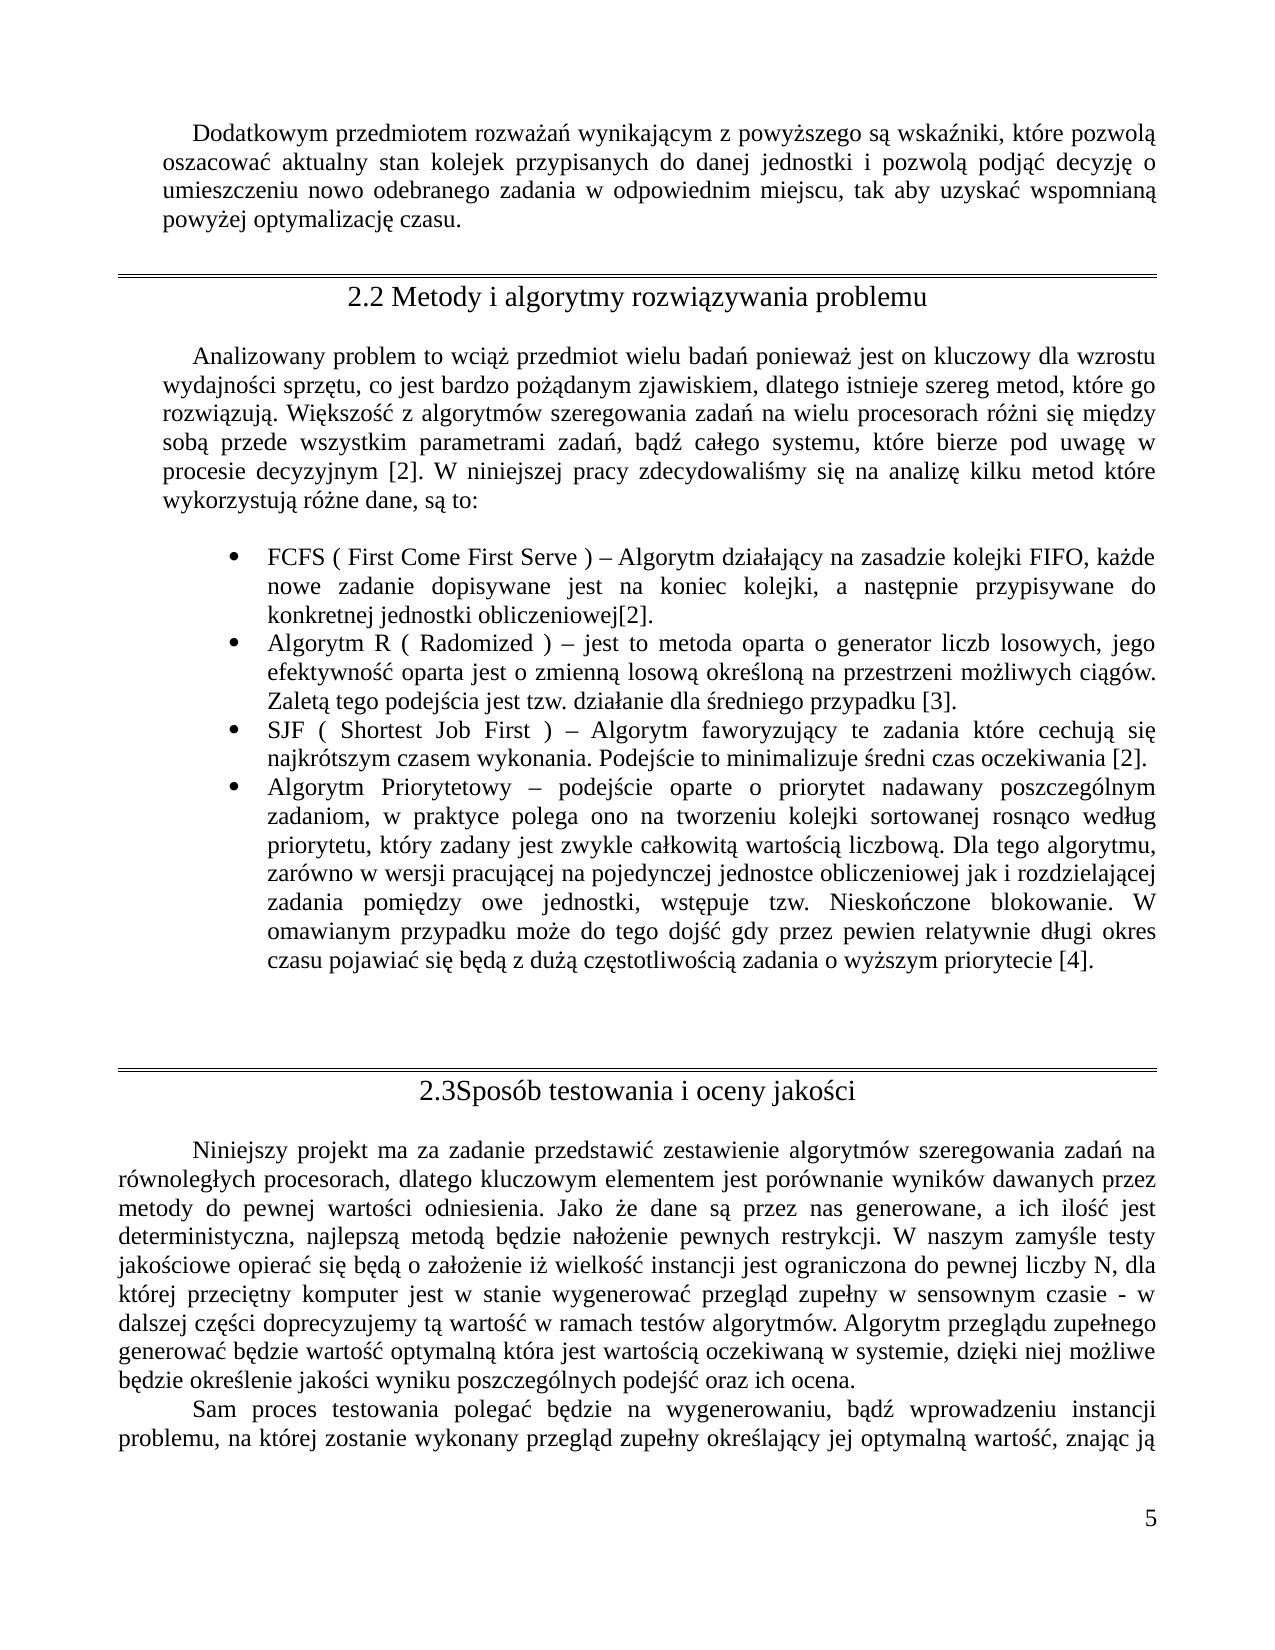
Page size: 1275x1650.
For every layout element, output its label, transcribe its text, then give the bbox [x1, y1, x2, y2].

list SJF ( Shortest Job First ) – Algorytm faworyzujący te zadania które cechują się najkrótszym czasem wykonania. Podejście to minimalizuje średni czas oczekiwania [2]. [229, 715, 1157, 772]
subtitle 2.3Sposób testowania i oceny jakości [118, 1072, 1157, 1106]
list Algorytm R ( Radomized ) – jest to metoda oparta o generator liczb losowych, jego efektywność oparta jest o zmienną losową określoną na przestrzeni możliwych ciągów. Zaletą tego podejścia jest tzw. działanie dla średniego przypadku [3]. [229, 628, 1157, 715]
text Dodatkowym przedmiotem rozważań wynikającym z powyższego są wskaźniki, które pozwolą oszacować aktualny stan kolejek przypisanych do danej jednostki i pozwolą podjąć decyzję o umieszczeniu nowo odebranego zadania w odpowiednim miejscu, tak aby uzyskać wspomnianą powyżej optymalizację czasu. [162, 118, 1157, 233]
list FCFS ( First Come First Serve ) – Algorytm działający na zasadzie kolejki FIFO, każde nowe zadanie dopisywane jest na koniec kolejki, a następnie przypisywane do konkretnej jednostki obliczeniowej[2]. [229, 542, 1157, 628]
text Sam proces testowania polegać będzie na wygenerowaniu, bądź wprowadzeniu instancji problemu, na której zostanie wykonany przegląd zupełny określający jej optymalną wartość, znając ją [118, 1394, 1157, 1451]
subtitle 2.2 Metody i algorytmy rozwiązywania problemu [118, 278, 1157, 312]
text Analizowany problem to wciąż przedmiot wielu badań ponieważ jest on kluczowy dla wzrostu wydajności sprzętu, co jest bardzo pożądanym zjawiskiem, dlatego istnieje szereg metod, które go rozwiązują. Większość z algorytmów szeregowania zadań na wielu procesorach różni się między sobą przede wszystkim parametrami zadań, bądź całego systemu, które bierze pod uwagę w procesie decyzyjnym [2]. W niniejszej pracy zdecydowaliśmy się na analizę kilku metod które wykorzystują różne dane, są to: [162, 341, 1157, 513]
text Niniejszy projekt ma za zadanie przedstawić zestawienie algorytmów szeregowania zadań na równoległych procesorach, dlatego kluczowym elementem jest porównanie wyników dawanych przez metody do pewnej wartości odniesienia. Jako że dane są przez nas generowane, a ich ilość jest deterministyczna, najlepszą metodą będzie nałożenie pewnych restrykcji. W naszym zamyśle testy jakościowe opierać się będą o założenie iż wielkość instancji jest ograniczona do pewnej liczby N, dla której przeciętny komputer jest w stanie wygenerować przegląd zupełny w sensownym czasie - w dalszej części doprecyzujemy tą wartość w ramach testów algorytmów. Algorytm przeglądu zupełnego generować będzie wartość optymalną która jest wartością oczekiwaną w systemie, dzięki niej możliwe będzie określenie jakości wyniku poszczególnych podejść oraz ich ocena. [118, 1135, 1157, 1394]
list Algorytm Priorytetowy – podejście oparte o priorytet nadawany poszczególnym zadaniom, w praktyce polega ono na tworzeniu kolejki sortowanej rosnąco według priorytetu, który zadany jest zwykle całkowitą wartością liczbową. Dla tego algorytmu, zarówno w wersji pracującej na pojedynczej jednostce obliczeniowej jak i rozdzielającej zadania pomiędzy owe jednostki, wstępuje tzw. Nieskończone blokowanie. W omawianym przypadku może do tego dojść gdy przez pewien relatywnie długi okres czasu pojawiać się będą z dużą częstotliwością zadania o wyższym priorytecie [4]. [229, 772, 1157, 973]
